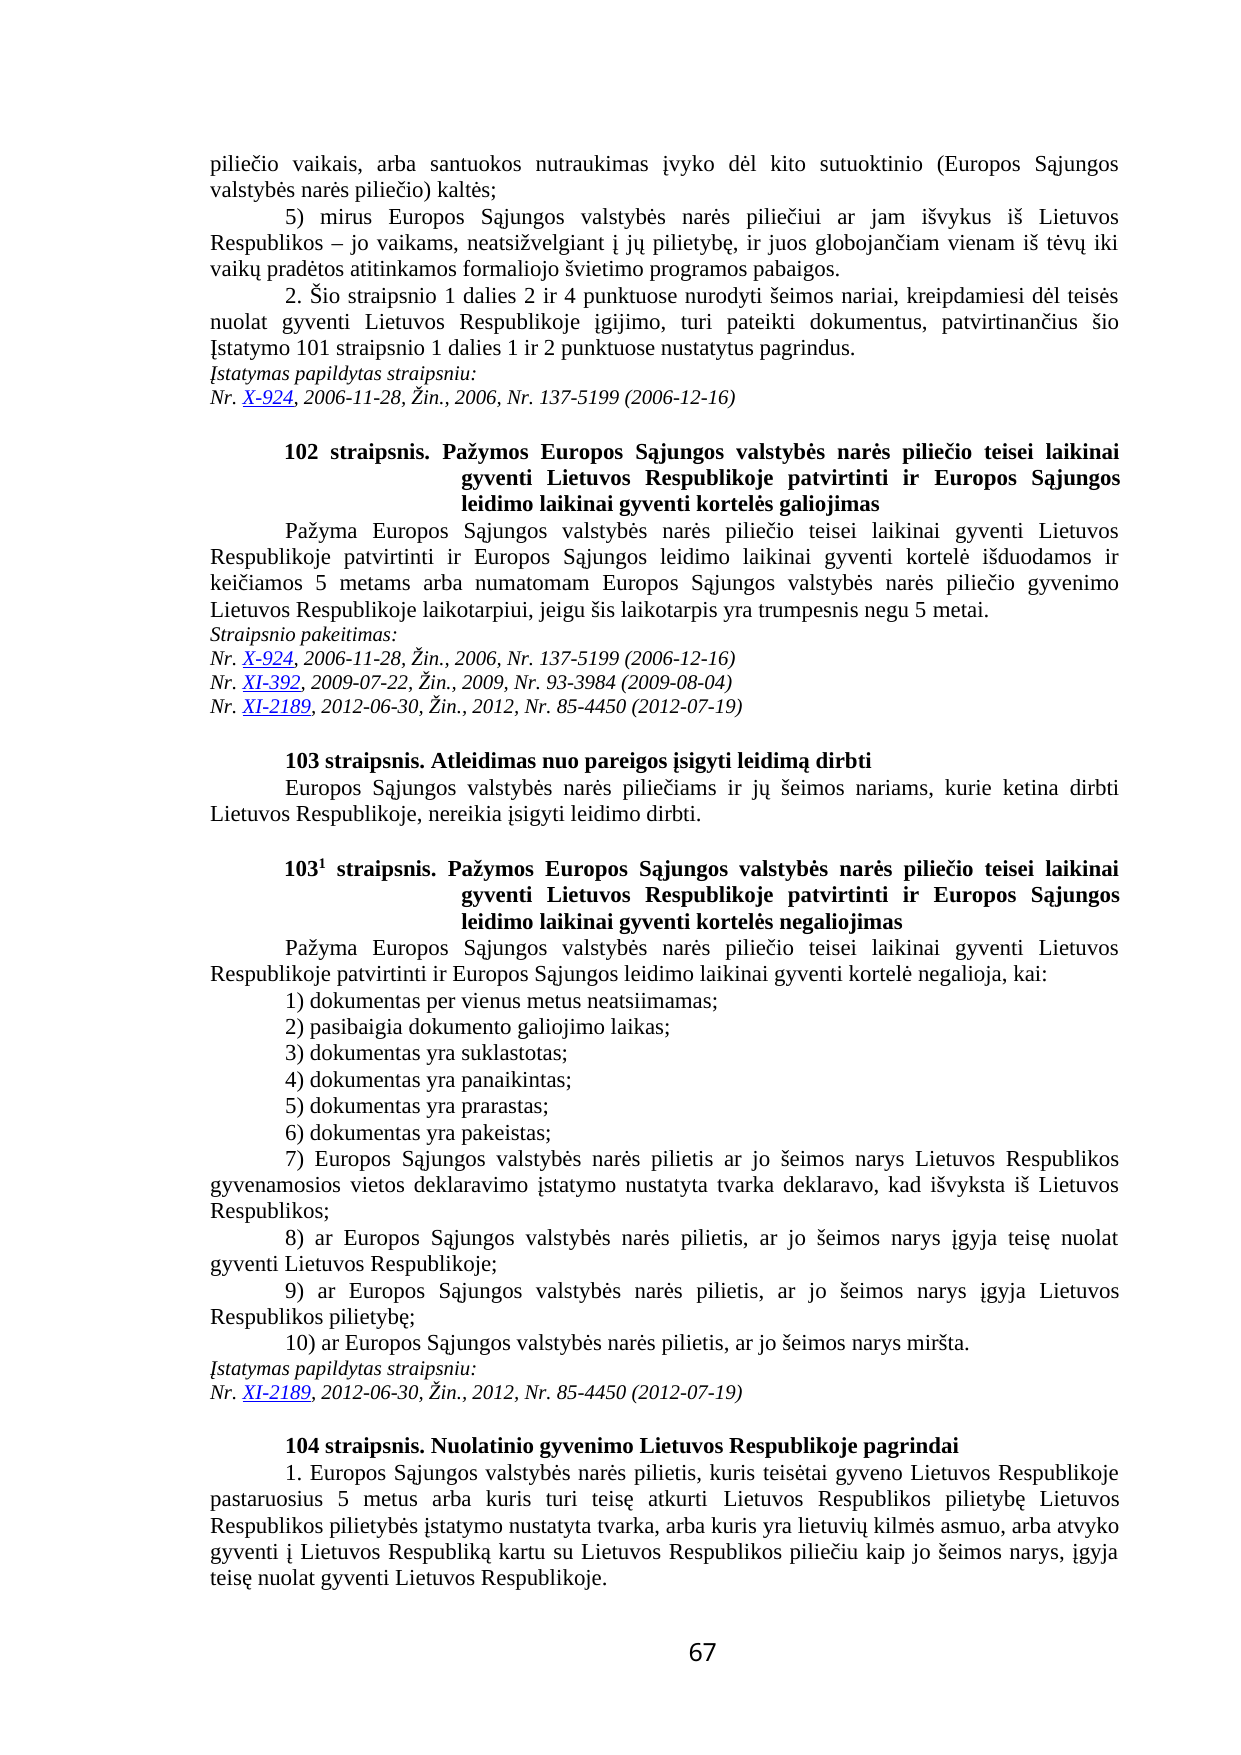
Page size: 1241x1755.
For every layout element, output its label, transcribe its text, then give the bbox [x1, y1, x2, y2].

text Pažyma Europos Sąjungos valstybės narės piliečio teisei laikinai gyventi Lietuvos Respublikoje patvirtinti ir Europos Sąjungos leidimo laikinai gyventi kortelė negalioja, kai: [210, 934, 1120, 987]
text 2) pasibaigia dokumento galiojimo laikas; [210, 1013, 1120, 1039]
text 103 straipsnis. Atleidimas nuo pareigos įsigyti leidimą dirbti [210, 747, 1120, 773]
text 5) mirus Europos Sąjungos valstybės narės piliečiui ar jam išvykus iš Lietuvos Respublikos – jo vaikams, neatsižvelgiant į jų pilietybę, ir juos globojančiam vienam iš tėvų iki vaikų pradėtos atitinkamos formaliojo švietimo programos pabaigos. [210, 203, 1120, 282]
text 1) dokumentas per vienus metus neatsiimamas; [210, 987, 1120, 1013]
text piliečio vaikais, arba santuokos nutraukimas įvyko dėl kito sutuoktinio (Europos Sąjungos valstybės narės piliečio) kaltės; [210, 150, 1120, 203]
text Įstatymas papildytas straipsniu: [210, 1356, 1120, 1380]
text 1031 straipsnis. Pažymos Europos Sąjungos valstybės narės piliečio teisei laikinai gyventi Lietuvos Respublikoje patvirtinti ir Europos Sąjungos leidimo laikinai gyventi kortelės negaliojimas [284, 855, 1120, 934]
text 7) Europos Sąjungos valstybės narės pilietis ar jo šeimos narys Lietuvos Respublikos gyvenamosios vietos deklaravimo įstatymo nustatyta tvarka deklaravo, kad išvyksta iš Lietuvos Respublikos; [210, 1145, 1120, 1224]
text Europos Sąjungos valstybės narės piliečiams ir jų šeimos nariams, kurie ketina dirbti Lietuvos Respublikoje, nereikia įsigyti leidimo dirbti. [210, 773, 1120, 826]
text Įstatymas papildytas straipsniu: [210, 361, 1120, 385]
text 6) dokumentas yra pakeistas; [210, 1118, 1120, 1145]
text 8) ar Europos Sąjungos valstybės narės pilietis, ar jo šeimos narys įgyja teisę nuolat gyventi Lietuvos Respublikoje; [210, 1224, 1120, 1277]
text 4) dokumentas yra panaikintas; [210, 1066, 1120, 1092]
text Nr. XI-2189, 2012-06-30, Žin., 2012, Nr. 85-4450 (2012-07-19) [210, 694, 1120, 718]
text Nr. XI-2189, 2012-06-30, Žin., 2012, Nr. 85-4450 (2012-07-19) [210, 1380, 1120, 1404]
text 1. Europos Sąjungos valstybės narės pilietis, kuris teisėtai gyveno Lietuvos Respublikoje pastaruosius 5 metus arba kuris turi teisę atkurti Lietuvos Respublikos pilietybę Lietuvos Respublikos pilietybės įstatymo nustatyta tvarka, arba kuris yra lietuvių kilmės asmuo, arba atvyko gyventi į Lietuvos Respubliką kartu su Lietuvos Respublikos piliečiu kaip jo šeimos narys, įgyja teisę nuolat gyventi Lietuvos Respublikoje. [210, 1459, 1120, 1591]
text 5) dokumentas yra prarastas; [210, 1092, 1120, 1118]
text Straipsnio pakeitimas: [210, 622, 1120, 646]
text 10) ar Europos Sąjungos valstybės narės pilietis, ar jo šeimos narys miršta. [210, 1329, 1120, 1356]
text Pažyma Europos Sąjungos valstybės narės piliečio teisei laikinai gyventi Lietuvos Respublikoje patvirtinti ir Europos Sąjungos leidimo laikinai gyventi kortelė išduodamos ir keičiamos 5 metams arba numatomam Europos Sąjungos valstybės narės piliečio gyvenimo Lietuvos Respublikoje laikotarpiui, jeigu šis laikotarpis yra trumpesnis negu 5 metai. [210, 517, 1120, 622]
text 9) ar Europos Sąjungos valstybės narės pilietis, ar jo šeimos narys įgyja Lietuvos Respublikos pilietybę; [210, 1277, 1120, 1329]
text Nr. X-924, 2006-11-28, Žin., 2006, Nr. 137-5199 (2006-12-16) [210, 385, 1120, 409]
text 104 straipsnis. Nuolatinio gyvenimo Lietuvos Respublikoje pagrindai [210, 1433, 1120, 1459]
text Nr. X-924, 2006-11-28, Žin., 2006, Nr. 137-5199 (2006-12-16) [210, 646, 1120, 670]
text 2. Šio straipsnio 1 dalies 2 ir 4 punktuose nurodyti šeimos nariai, kreipdamiesi dėl teisės nuolat gyventi Lietuvos Respublikoje įgijimo, turi pateikti dokumentus, patvirtinančius šio Įstatymo 101 straipsnio 1 dalies 1 ir 2 punktuose nustatytus pagrindus. [210, 282, 1120, 361]
text 3) dokumentas yra suklastotas; [210, 1039, 1120, 1066]
text Nr. XI-392, 2009-07-22, Žin., 2009, Nr. 93-3984 (2009-08-04) [210, 670, 1120, 694]
text 102 straipsnis. Pažymos Europos Sąjungos valstybės narės piliečio teisei laikinai gyventi Lietuvos Respublikoje patvirtinti ir Europos Sąjungos leidimo laikinai gyventi kortelės galiojimas [284, 438, 1120, 517]
